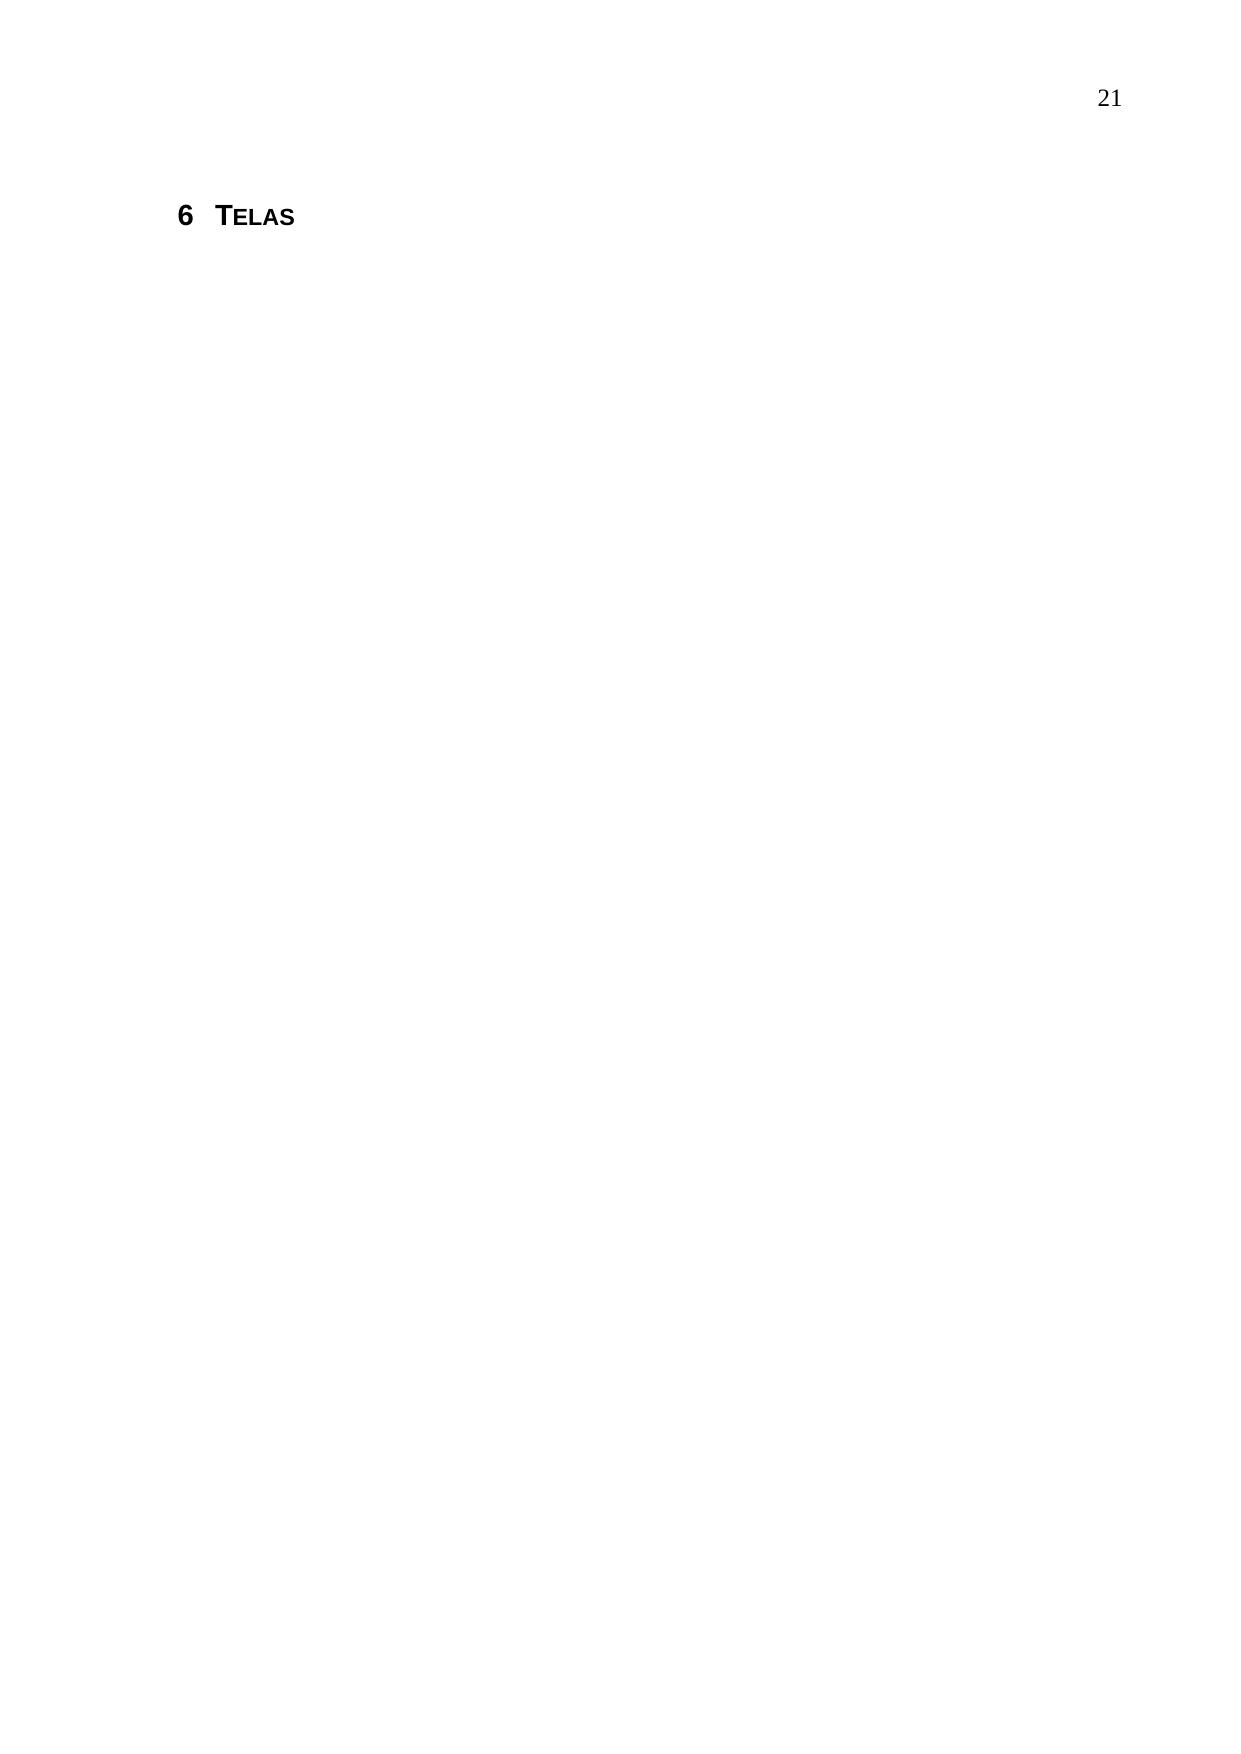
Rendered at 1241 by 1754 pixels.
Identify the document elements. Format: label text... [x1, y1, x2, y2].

subtitle Telas [177, 198, 1122, 231]
